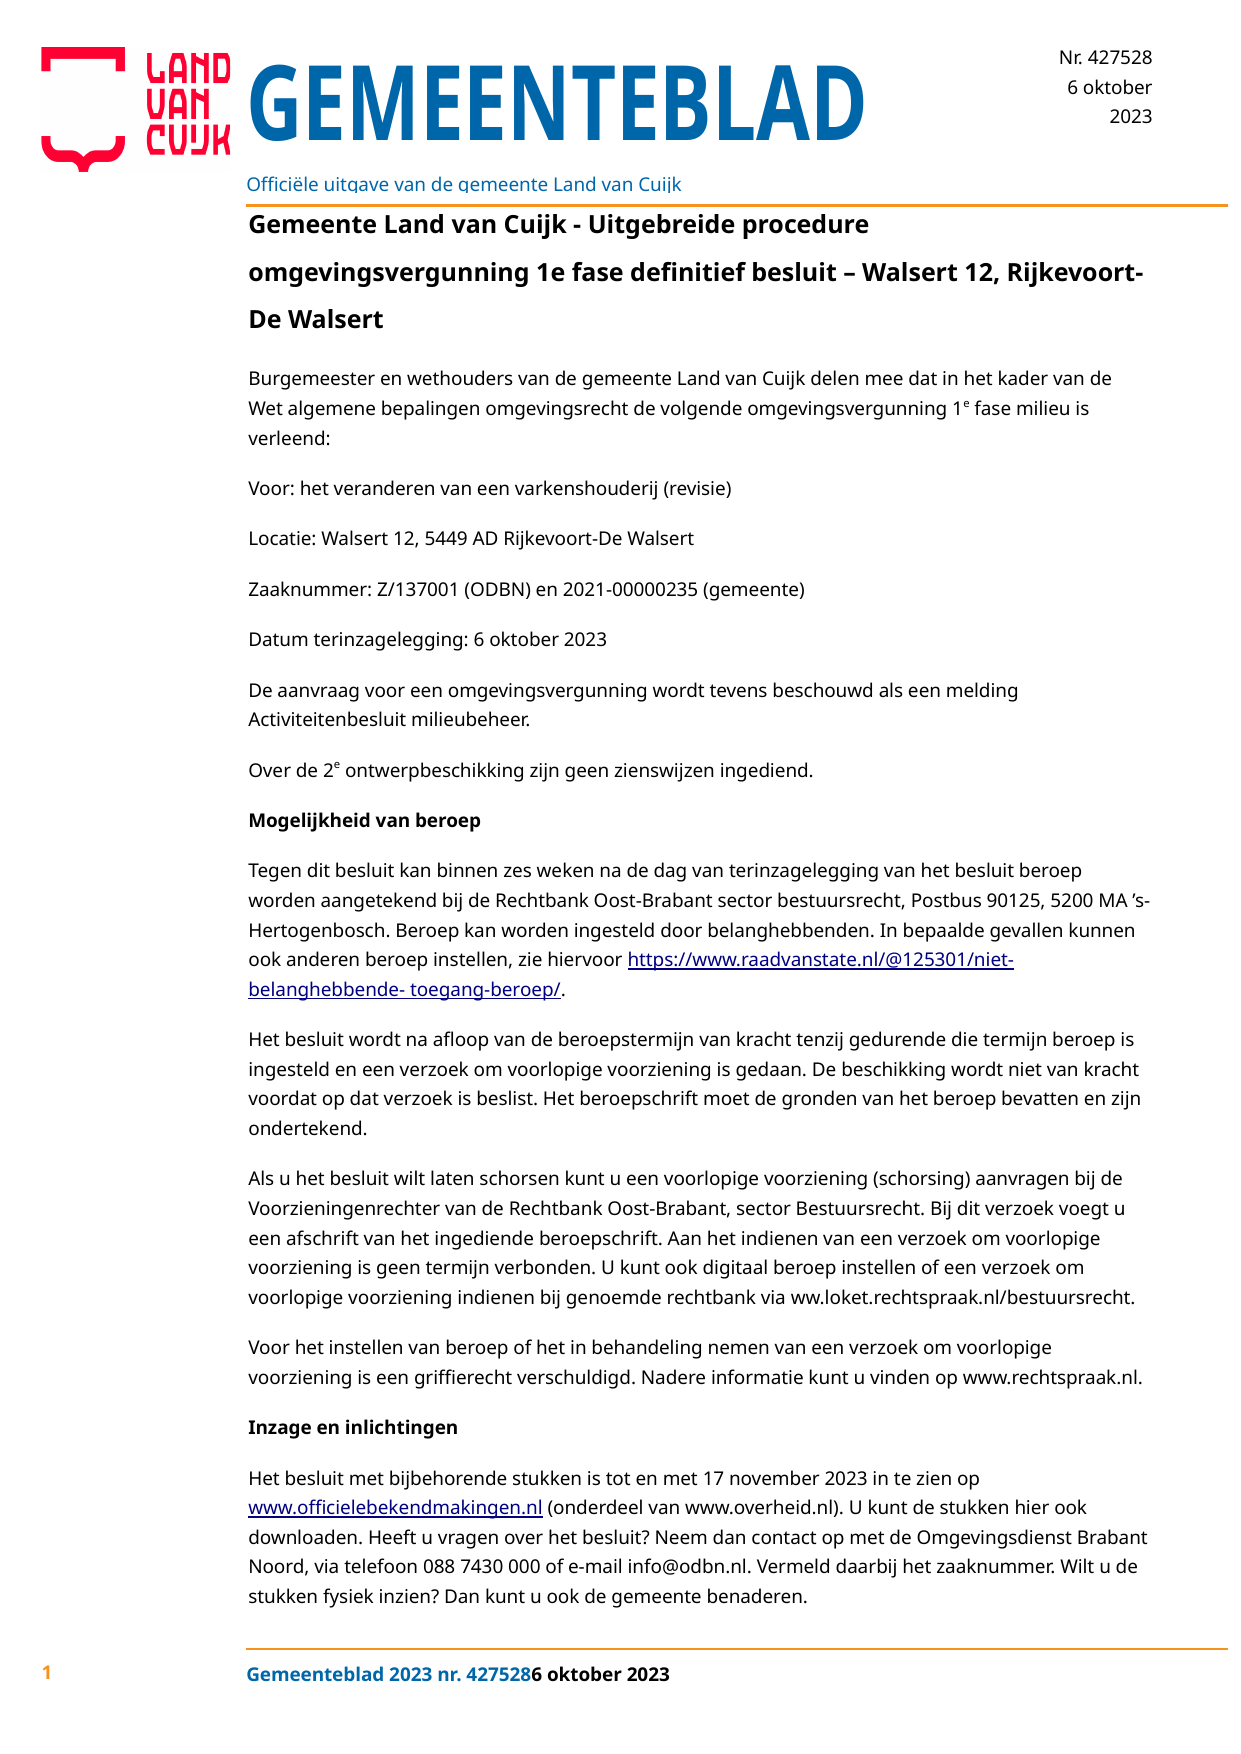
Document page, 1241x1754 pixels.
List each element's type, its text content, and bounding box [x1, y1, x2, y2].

text Mogelijkheid van beroep [248, 807, 1152, 833]
text Het besluit met bijbehorende stukken is tot en met 17 november 2023 in te zien op www.officielebekendmakingen.nl (onderdeel van www.overheid.nl). U kunt de stukken hier ook downloaden. Heeft u vragen over het besluit? Neem dan contact op met de Omgevingsdienst Brabant Noord, via telefoon 088 7430 000 of e-mail info@odbn.nl. Vermeld daarbij het zaaknummer. Wilt u de stukken fysiek inzien? Dan kunt u ook de gemeente benaderen. [248, 1465, 1152, 1609]
text De aanvraag voor een omgevingsvergunning wordt tevens beschouwd als een melding Activiteitenbesluit milieubeheer. [248, 677, 1152, 732]
text Zaaknummer: Z/137001 (ODBN) en 2021-00000235 (gemeente) [248, 576, 1152, 602]
text Inzage en inlichtingen [248, 1414, 1152, 1440]
text Als u het besluit wilt laten schorsen kunt u een voorlopige voorziening (schorsing) aanvragen bij de Voorzieningenrechter van de Rechtbank Oost-Brabant, sector Bestuursrecht. Bij dit verzoek voegt u een afschrift van het ingediende beroepschrift. Aan het indienen van een verzoek om voorlopige voorziening is geen termijn verbonden. U kunt ook digitaal beroep instellen of een verzoek om voorlopige voorziening indienen bij genoemde rechtbank via ww.loket.rechtspraak.nl/bestuursrecht. [248, 1166, 1152, 1309]
text Over de 2e ontwerpbeschikking zijn geen zienswijzen ingediend. [248, 757, 1152, 782]
picture [41, 47, 231, 172]
text Datum terinzagelegging: 6 oktober 2023 [248, 626, 1152, 652]
text Gemeente Land van Cuijk - Uitgebreide procedure omgevingsvergunning 1e fase definitief besluit – Walsert 12, Rijkevoort-De Walsert [248, 207, 1152, 336]
text Tegen dit besluit kan binnen zes weken na de dag van terinzagelegging van het besluit beroep worden aangetekend bij de Rechtbank Oost-Brabant sector bestuursrecht, Postbus 90125, 5200 MA ’s-Hertogenbosch. Beroep kan worden ingesteld door belanghebbenden. In bepaalde gevallen kunnen ook anderen beroep instellen, zie hiervoor https://www.raadvanstate.nl/@125301/niet-belanghebbende- toegang-beroep/. [248, 858, 1152, 1002]
text Voor: het veranderen van een varkenshouderij (revisie) [248, 475, 1152, 501]
text Burgemeester en wethouders van de gemeente Land van Cuijk delen mee dat in het kader van de Wet algemene bepalingen omgevingsrecht de volgende omgevingsvergunning 1e fase milieu is verleend: [248, 366, 1152, 450]
text Het besluit wordt na afloop van de beroepstermijn van kracht tenzij gedurende die termijn beroep is ingesteld en een verzoek om voorlopige voorziening is gedaan. De beschikking wordt niet van kracht voordat op dat verzoek is beslist. Het beroepschrift moet de gronden van het beroep bevatten en zijn ondertekend. [248, 1026, 1152, 1141]
text Voor het instellen van beroep of het in behandeling nemen van een verzoek om voorlopige voorziening is een griffierecht verschuldigd. Nadere informatie kunt u vinden op www.rechtspraak.nl. [248, 1334, 1152, 1389]
text Locatie: Walsert 12, 5449 AD Rijkevoort-De Walsert [248, 526, 1152, 551]
